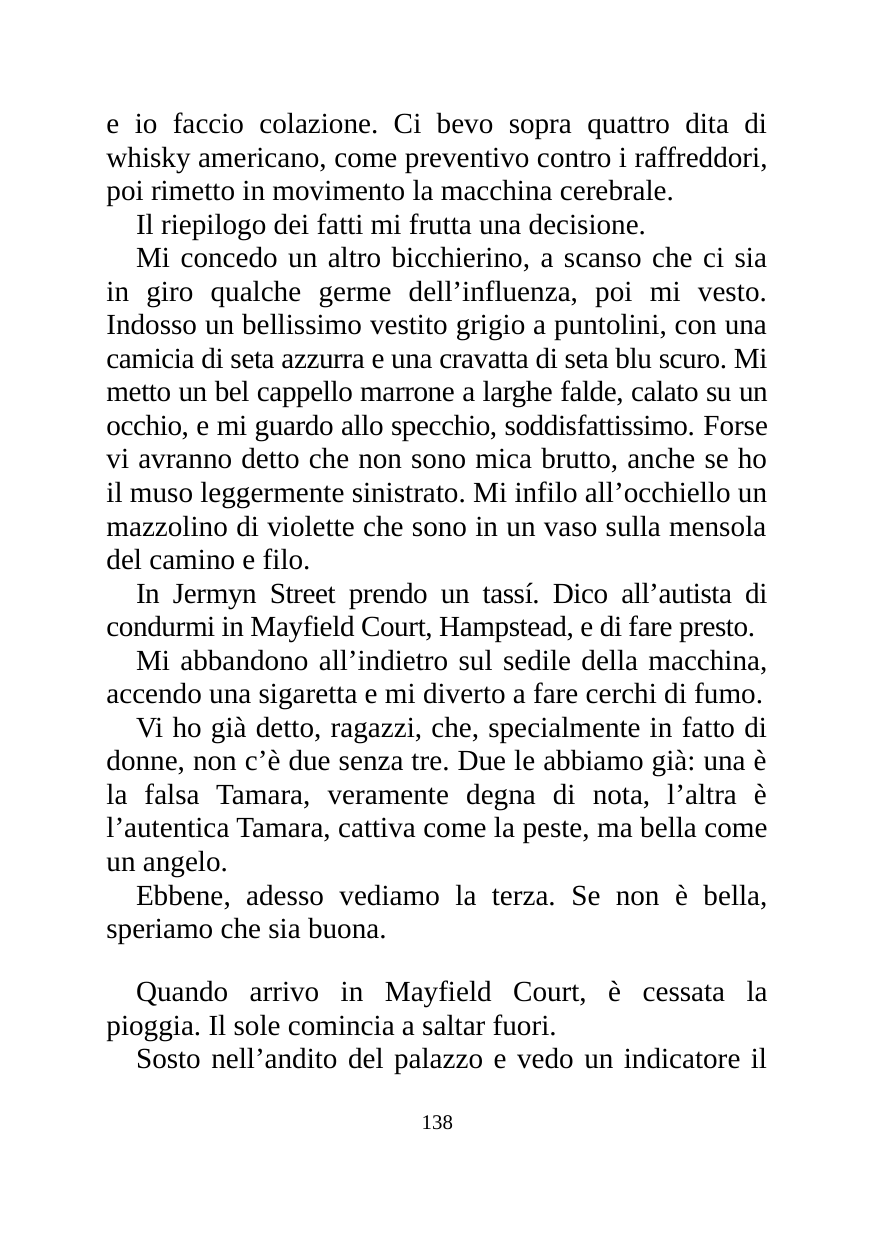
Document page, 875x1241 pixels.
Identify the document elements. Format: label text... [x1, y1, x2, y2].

text Sosto nell’andito del palazzo e vedo un indicatore il [106, 1041, 768, 1075]
text Mi abbandono all’indietro sul sedile della macchina, accendo una sigaretta e mi diverto a fare cerchi di fumo. [106, 643, 768, 710]
text In Jermyn Street prendo un tassí. Dico all’autista di condurmi in Mayfield Court, Hampstead, e di fare presto. [106, 576, 768, 643]
text Ebbene, adesso vediamo la terza. Se non è bella, speriamo che sia buona. [106, 878, 768, 945]
text Mi concedo un altro bicchierino, a scanso che ci sia in giro qualche germe dell’influenza, poi mi vesto. Indosso un bellissimo vestito grigio a puntolini, con una camicia di seta azzurra e una cravatta di seta blu scuro. Mi metto un bel cappello marrone a larghe falde, calato su un occhio, e mi guardo allo specchio, soddisfattissimo. Forse vi avranno detto che non sono mica brutto, anche se ho il muso leggermente sinistrato. Mi infilo all’occhiello un mazzolino di violette che sono in un vaso sulla mensola del camino e filo. [106, 240, 768, 576]
text e io faccio colazione. Ci bevo sopra quattro dita di whisky americano, come preventivo contro i raffreddori, poi rimetto in movimento la macchina cerebrale. [106, 106, 768, 207]
text Il riepilogo dei fatti mi frutta una decisione. [106, 207, 768, 240]
text Vi ho già detto, ragazzi, che, specialmente in fatto di donne, non c’è due senza tre. Due le abbiamo già: una è la falsa Tamara, veramente degna di nota, l’altra è l’autentica Tamara, cattiva come la peste, ma bella come un angelo. [106, 710, 768, 878]
text Quando arrivo in Mayfield Court, è cessata la pioggia. Il sole comincia a saltar fuori. [106, 974, 768, 1041]
